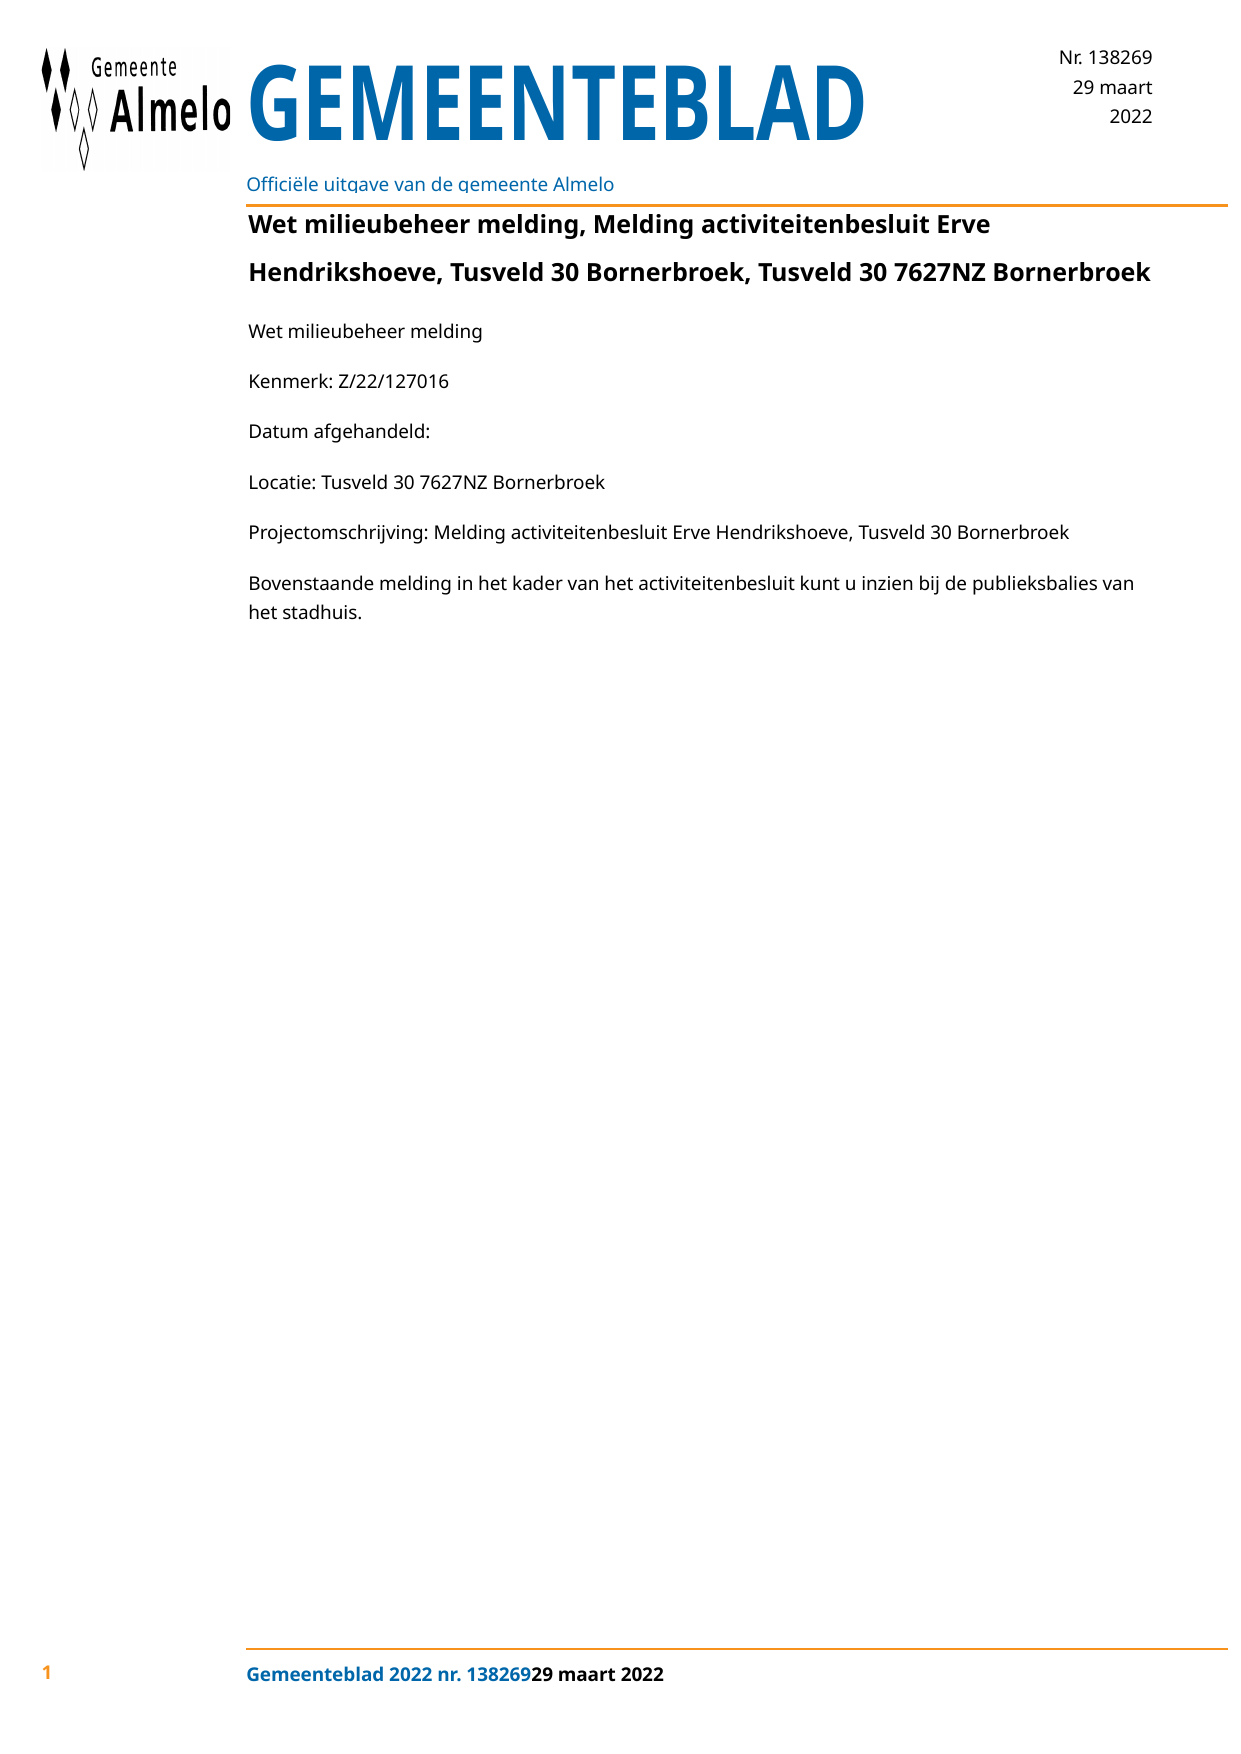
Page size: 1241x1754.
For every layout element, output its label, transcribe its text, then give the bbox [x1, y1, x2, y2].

text Locatie: Tusveld 30 7627NZ Bornerbroek [248, 469, 1152, 495]
text Kenmerk: Z/22/127016 [248, 368, 1152, 394]
picture [41, 47, 231, 172]
text Wet milieubeheer melding, Melding activiteitenbesluit Erve Hendrikshoeve, Tusveld 30 Bornerbroek, Tusveld 30 7627NZ Bornerbroek [248, 207, 1152, 288]
text Datum afgehandeld: [248, 419, 1152, 444]
text Wet milieubeheer melding [248, 318, 1152, 344]
text Bovenstaande melding in het kader van het activiteitenbesluit kunt u inzien bij de publieksbalies van het stadhuis. [248, 570, 1152, 625]
text Projectomschrijving: Melding activiteitenbesluit Erve Hendrikshoeve, Tusveld 30 Bornerbroek [248, 519, 1152, 545]
